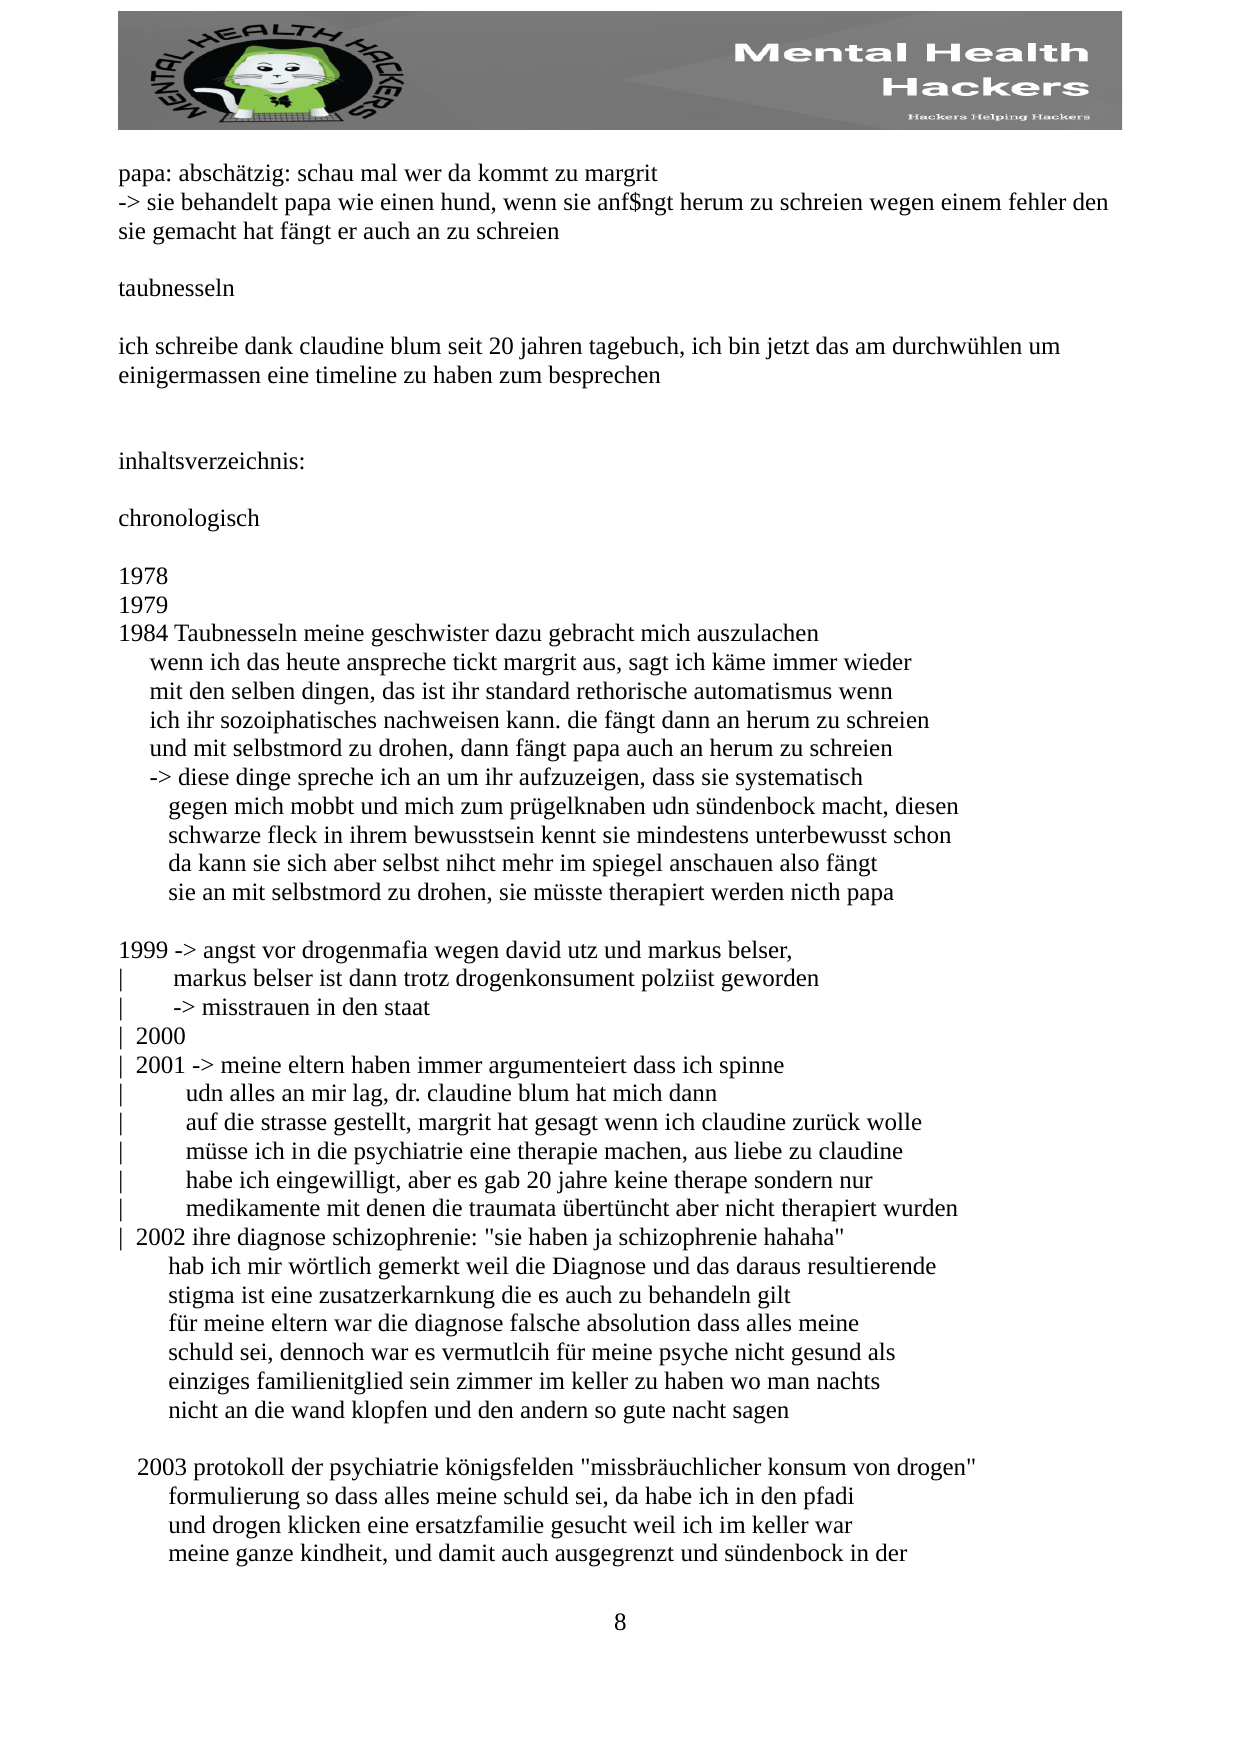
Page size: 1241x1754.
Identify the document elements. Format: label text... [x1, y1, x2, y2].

text papa: abschätzig: schau mal wer da kommt zu margrit [118, 158, 1122, 187]
text hab ich mir wörtlich gemerkt weil die Diagnose und das daraus resultierende [118, 1251, 1122, 1280]
text | udn alles an mir lag, dr. claudine blum hat mich dann [118, 1078, 1122, 1107]
text schuld sei, dennoch war es vermutlcih für meine psyche nicht gesund als [118, 1337, 1122, 1366]
text da kann sie sich aber selbst nihct mehr im spiegel anschauen also fängt [118, 848, 1122, 877]
text einziges familienitglied sein zimmer im keller zu haben wo man nachts [118, 1366, 1122, 1395]
text -> sie behandelt papa wie einen hund, wenn sie anf$ngt herum zu schreien wegen einem fehler den sie gemacht hat fängt er auch an zu schreien [118, 187, 1122, 245]
text 1984 Taubnesseln meine geschwister dazu gebracht mich auszulachen [118, 618, 1122, 647]
text schwarze fleck in ihrem bewusstsein kennt sie mindestens unterbewusst schon [118, 820, 1122, 848]
text inhaltsverzeichnis: [118, 446, 1122, 475]
text | auf die strasse gestellt, margrit hat gesagt wenn ich claudine zurück wolle [118, 1107, 1122, 1136]
text für meine eltern war die diagnose falsche absolution dass alles meine [118, 1308, 1122, 1337]
text | -> misstrauen in den staat [118, 992, 1122, 1021]
text | 2000 [118, 1021, 1122, 1050]
text wenn ich das heute anspreche tickt margrit aus, sagt ich käme immer wieder [118, 647, 1122, 676]
text und drogen klicken eine ersatzfamilie gesucht weil ich im keller war [118, 1510, 1122, 1538]
text meine ganze kindheit, und damit auch ausgegrenzt und sündenbock in der [118, 1538, 1122, 1567]
text -> diese dinge spreche ich an um ihr aufzuzeigen, dass sie systematisch [118, 762, 1122, 791]
text formulierung so dass alles meine schuld sei, da habe ich in den pfadi [118, 1481, 1122, 1510]
text stigma ist eine zusatzerkarnkung die es auch zu behandeln gilt [118, 1280, 1122, 1308]
text | markus belser ist dann trotz drogenkonsument polziist geworden [118, 963, 1122, 992]
text mit den selben dingen, das ist ihr standard rethorische automatismus wenn [118, 676, 1122, 705]
text gegen mich mobbt und mich zum prügelknaben udn sündenbock macht, diesen [118, 791, 1122, 820]
text ich schreibe dank claudine blum seit 20 jahren tagebuch, ich bin jetzt das am durchwühlen um einigermassen eine timeline zu haben zum besprechen [118, 331, 1122, 388]
text | müsse ich in die psychiatrie eine therapie machen, aus liebe zu claudine [118, 1136, 1122, 1165]
text nicht an die wand klopfen und den andern so gute nacht sagen [118, 1395, 1122, 1423]
text taubnesseln [118, 273, 1122, 302]
text 2003 protokoll der psychiatrie königsfelden "missbräuchlicher konsum von drogen" [118, 1452, 1122, 1481]
text | habe ich eingewilligt, aber es gab 20 jahre keine therape sondern nur [118, 1165, 1122, 1193]
text 1978 [118, 561, 1122, 590]
text | medikamente mit denen die traumata übertüncht aber nicht therapiert wurden [118, 1193, 1122, 1222]
text 1979 [118, 590, 1122, 618]
text 1999 -> angst vor drogenmafia wegen david utz und markus belser, [118, 935, 1122, 963]
text sie an mit selbstmord zu drohen, sie müsste therapiert werden nicth papa [118, 877, 1122, 906]
text und mit selbstmord zu drohen, dann fängt papa auch an herum zu schreien [118, 733, 1122, 762]
text ich ihr sozoiphatisches nachweisen kann. die fängt dann an herum zu schreien [118, 705, 1122, 733]
text | 2002 ihre diagnose schizophrenie: "sie haben ja schizophrenie hahaha" [118, 1222, 1122, 1251]
text | 2001 -> meine eltern haben immer argumenteiert dass ich spinne [118, 1050, 1122, 1078]
picture [118, 11, 1123, 130]
text chronologisch [118, 503, 1122, 532]
